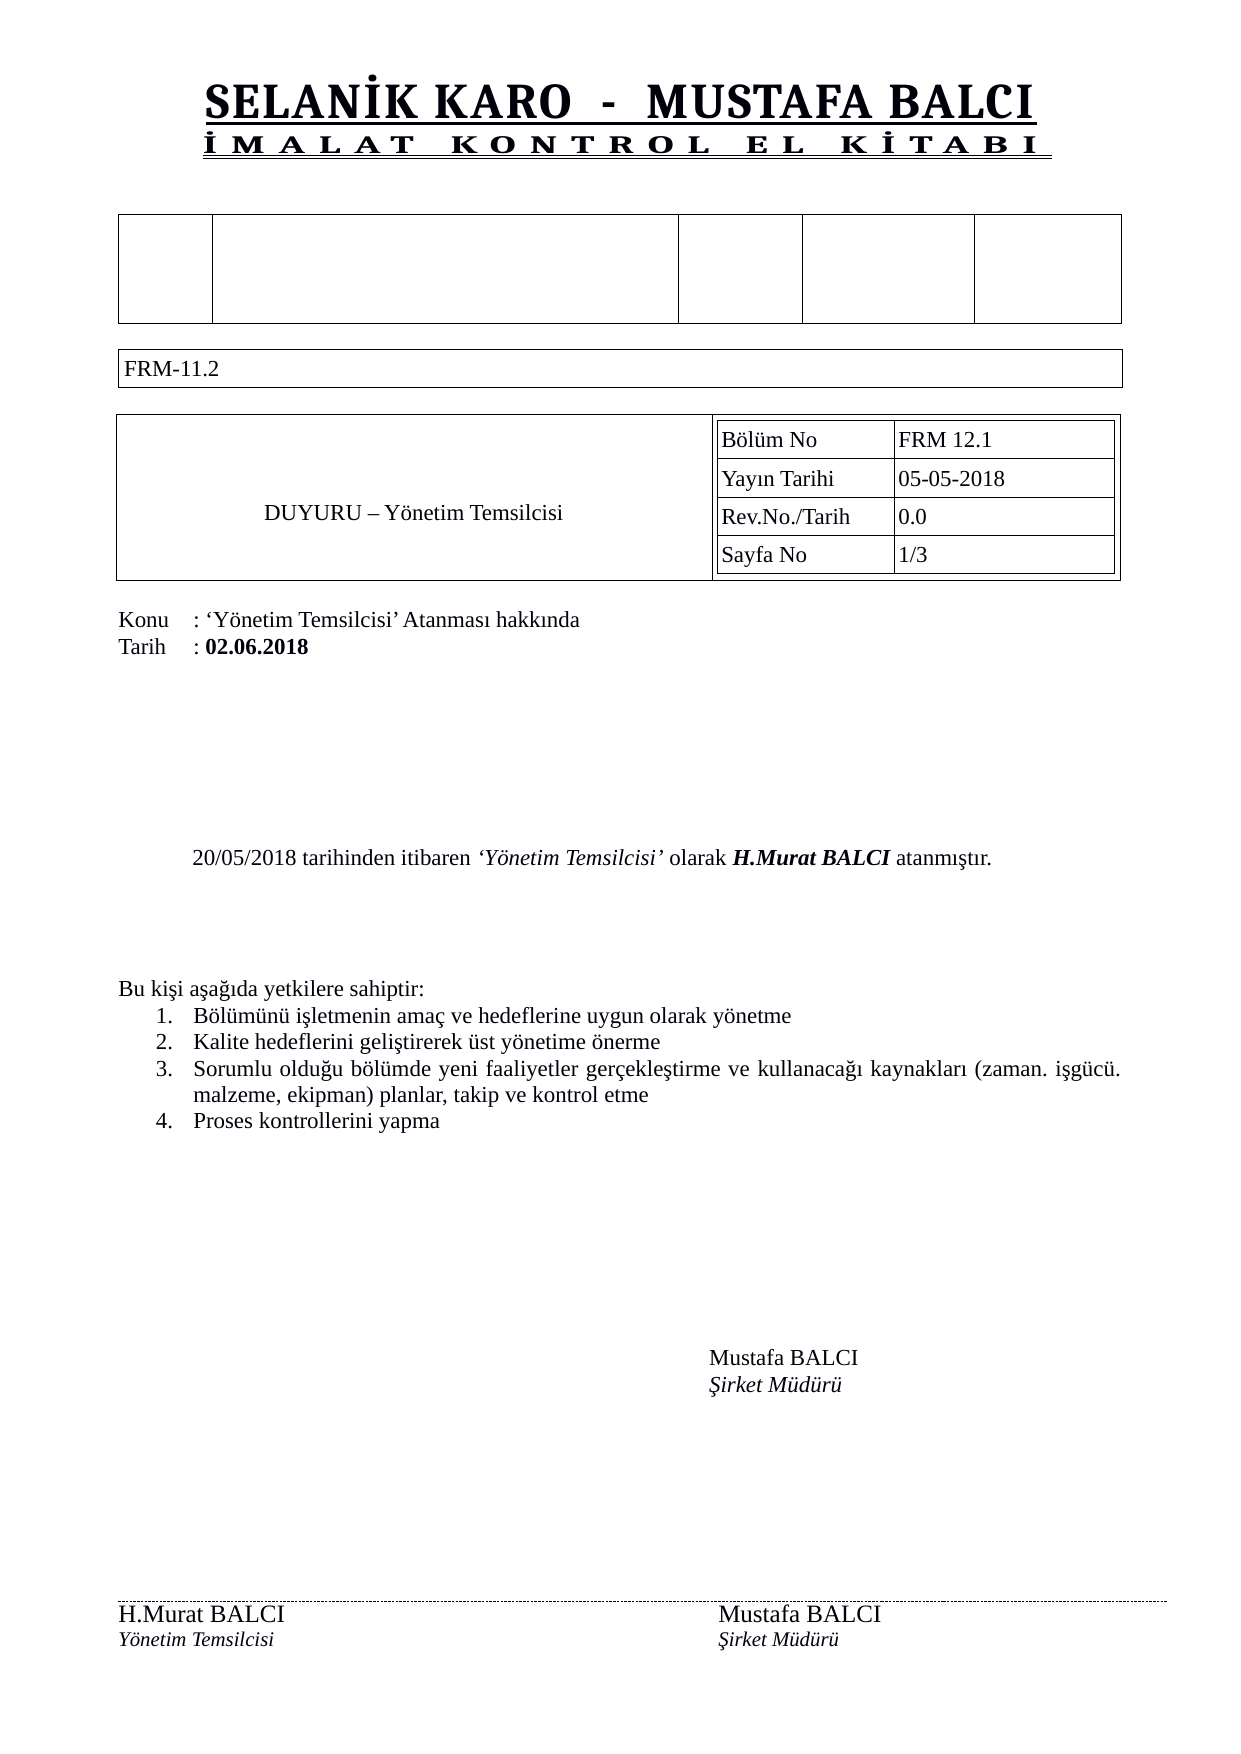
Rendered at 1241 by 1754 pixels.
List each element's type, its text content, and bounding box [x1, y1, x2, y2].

table_cell [803, 215, 974, 322]
list Proses kontrollerini yapma [156, 1107, 1122, 1134]
table_cell 05-05-2018 [895, 459, 1114, 497]
text Şirket Müdürü [635, 1371, 1122, 1397]
text Tarih : 02.06.2018 [118, 633, 1122, 659]
table_cell [213, 215, 678, 322]
text Bu kişi aşağıda yetkilere sahiptir: [118, 976, 1122, 1002]
text 20/05/2018 tarihinden itibaren ‘Yönetim Temsilcisi’ olarak H.Murat BALCI atanmıştır. [118, 844, 1122, 870]
table_cell Rev.No./Tarih [718, 498, 894, 535]
table_cell Yayın Tarihi [718, 459, 894, 497]
table_header DUYURU – Yönetim Temsilcisi [117, 415, 712, 580]
table_header FRM-11.2 [119, 350, 1122, 387]
text Konu : ‘Yönetim Temsilcisi’ Atanması hakkında [118, 607, 1122, 633]
table_cell [679, 215, 802, 322]
table_cell [975, 215, 1121, 322]
table_cell 0.0 [895, 498, 1114, 535]
table_header FRM 12.1 [895, 421, 1114, 458]
list Bölümünü işletmenin amaç ve hedeflerine uygun olarak yönetme [156, 1002, 1122, 1028]
list Kalite hedeflerini geliştirerek üst yönetime önerme [156, 1028, 1122, 1054]
list Sorumlu olduğu bölümde yeni faaliyetler gerçekleştirme ve kullanacağı kaynakları (zaman. işgücü. malzeme, ekipman) planlar, takip ve kontrol etme [156, 1054, 1122, 1107]
table_header [713, 415, 1120, 580]
table_cell Sayfa No [718, 536, 894, 573]
table_cell 1/3 [895, 536, 1114, 573]
table_cell [119, 215, 212, 322]
table_header Bölüm No [718, 421, 894, 458]
text Mustafa BALCI [635, 1344, 1122, 1371]
